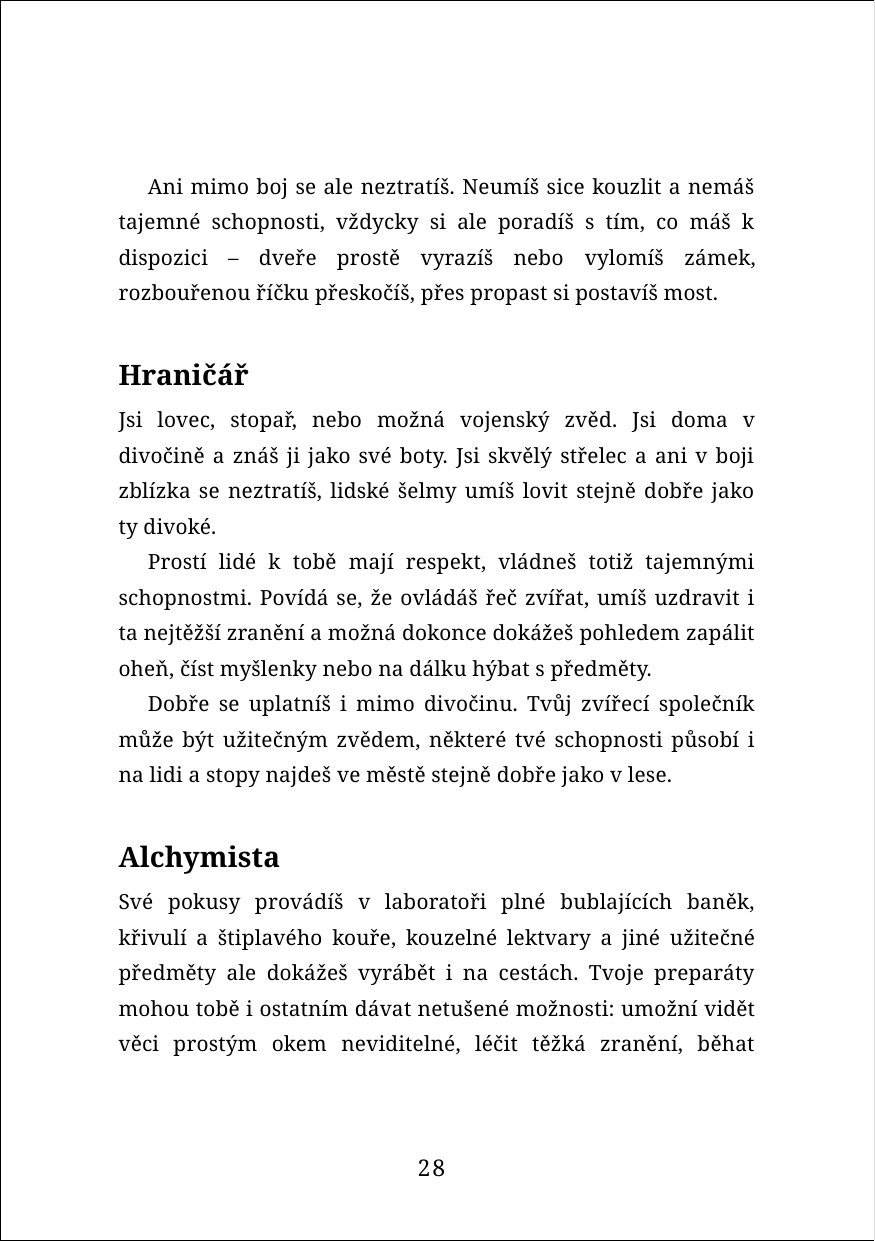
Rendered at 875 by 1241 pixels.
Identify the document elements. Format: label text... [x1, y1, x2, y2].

text Jsi lovec, stopař, nebo možná vojenský zvěd. Jsi doma v divočině a znáš ji jako své boty. Jsi skvělý střelec a ani v boji zblízka se neztratíš, lidské šelmy umíš lovit stejně dobře jako ty divoké. Prostí lidé k tobě mají respekt, vládneš totiž tajemnými schopnostmi. Povídá se, že ovládáš řeč zvířat, umíš uzdravit i ta nejtěžší zranění a možná dokonce dokážeš pohledem zapálit oheň, číst myšlenky nebo na dálku hýbat s předměty. Dobře se uplatníš i mimo divočinu. Tvůj zvířecí společník může být užitečným zvědem, některé tvé schopnosti působí i na lidi a stopy najdeš ve městě stejně dobře jako v lese. [118, 405, 756, 789]
subtitle Hraničář [118, 355, 756, 393]
subtitle Alchymista [118, 837, 756, 876]
text Své pokusy provádíš v laboratoři plné bublajících baněk, křivulí a štiplavého kouře, kouzelné lektvary a jiné užitečné předměty ale dokážeš vyrábět i na cestách. Tvoje preparáty mohou tobě i ostatním dávat netušené možnosti: umožní vidět věci prostým okem neviditelné, léčit těžká zranění, běhat [118, 887, 756, 1058]
text Ani mimo boj se ale neztratíš. Neumíš sice kouzlit a nemáš tajemné schopnosti, vždycky si ale poradíš s tím, co máš k dispozici – dveře prostě vyrazíš nebo vylomíš zámek, rozbouřenou říčku přeskočíš, přes propast si postavíš most. [118, 172, 756, 307]
